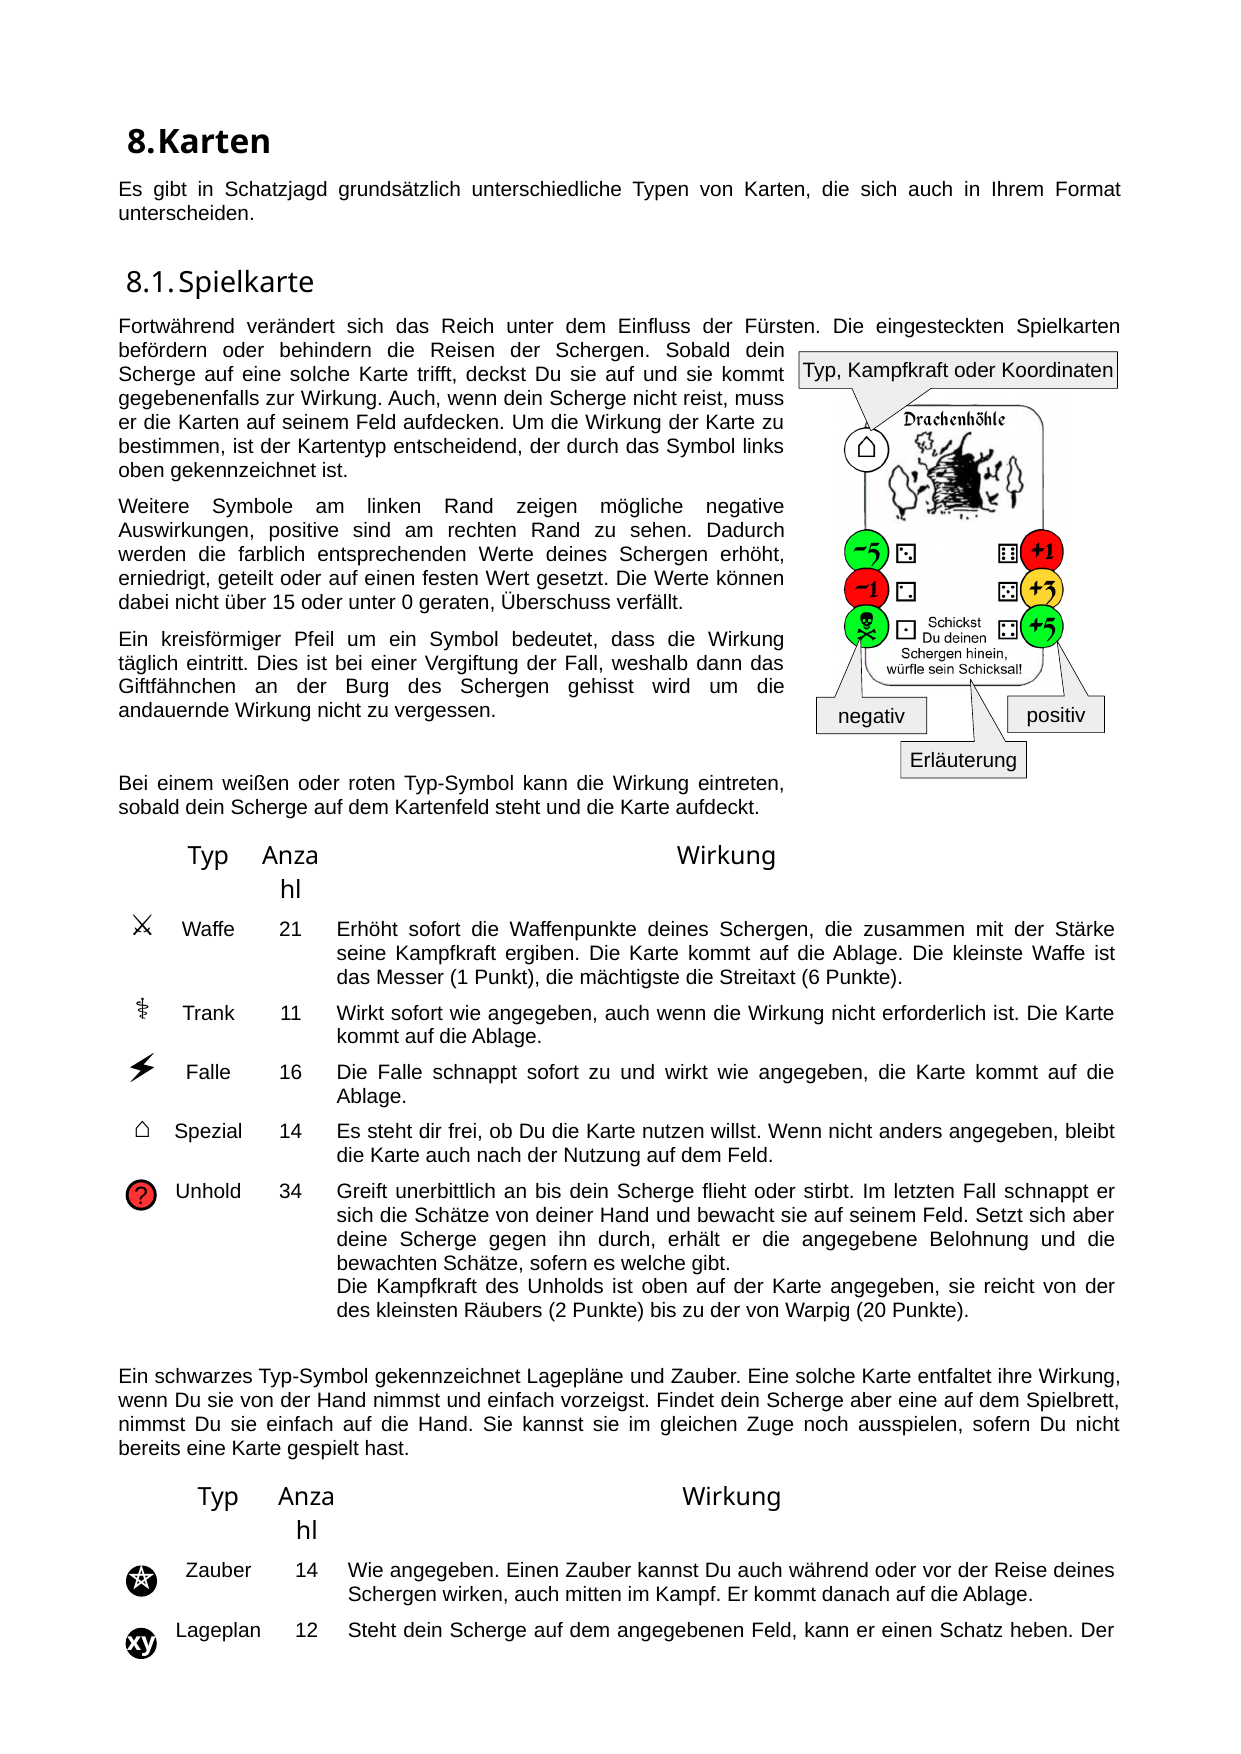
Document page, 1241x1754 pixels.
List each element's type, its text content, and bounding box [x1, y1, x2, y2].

table_cell 11 [250, 995, 331, 1054]
text Ein schwarzes Typ-Symbol gekennzeichnet Lagepläne und Zauber. Eine solche Karte entfaltet ihre Wirkung, wenn Du sie von der Hand nimmst und einfach vorzeigst. Findet dein Scherge aber eine auf dem Spielbrett, nimmst Du sie einfach auf die Hand. Sie kannst sie im gleichen Zuge noch ausspielen, sofern Du nicht bereits eine Karte gespielt hast. [118, 1364, 1122, 1460]
text Weitere Symbole am linken Rand zeigen mögliche negative Auswirkungen, positive sind am rechten Rand zu sehen. Dadurch werden die farblich entsprechenden Werte deines Schergen erhöht, erniedrigt, geteilt oder auf einen festen Wert gesetzt. Die Werte können dabei nicht über 15 oder unter 0 geraten, Überschuss verfällt. [118, 494, 797, 614]
text Fortwährend verändert sich das Reich unter dem Einfluss der Fürsten. Die eingesteckten Spielkarten befördern oder behindern die Reisen der Schergen. Sobald dein Scherge auf eine solche Karte trifft, deckst Du sie auf und sie kommt gegebenenfalls zur Wirkung. Auch, wenn dein Scherge nicht reist, muss er die Karten auf seinem Feld aufdecken. Um die Wirkung der Karte zu bestimmen, ist der Kartentyp entscheidend, der durch das Symbol links oben gekennzeichnet ist. [118, 314, 1123, 783]
table_cell 🗲 [118, 1054, 166, 1113]
table_cell [118, 1173, 166, 1328]
table_cell Wirkt sofort wie angegeben, auch wenn die Wirkung nicht erforderlich ist. Die Karte kommt auf die Ablage. [331, 995, 1122, 1054]
table_header Anzahl [250, 832, 331, 911]
table_cell Trank [166, 995, 250, 1054]
table_cell Es steht dir frei, ob Du die Karte nutzen willst. Wenn nicht anders angegeben, bleibt die Karte auch nach der Nutzung auf dem Feld. [331, 1113, 1122, 1173]
table_cell Steht dein Scherge auf dem angegebenen Feld, kann er einen Schatz heben. Der [342, 1612, 1122, 1647]
table_cell Greift unerbittlich an bis dein Scherge flieht oder stirbt. Im letzten Fall schnappt er sich die Schätze von deiner Hand und bewacht sie auf seinem Feld. Setzt sich aber deine Scherge gegen ihn durch, erhält er die angegebene Belohnung und die bewachten Schätze, sofern es welche gibt. Die Kampfkraft des Unholds ist oben auf der Karte angegeben, sie reicht von der des kleinsten Räubers (2 Punkte) bis zu der von Warpig (20 Punkte). [331, 1173, 1122, 1328]
text Ein kreisförmiger Pfeil um ein Symbol bedeutet, dass die Wirkung täglich eintritt. Dies ist bei einer Vergiftung der Fall, weshalb dann das Giftfähnchen an der Burg des Schergen gehisst wird um die andauernde Wirkung nicht zu vergessen. [118, 626, 797, 722]
table_cell Lageplan [166, 1612, 271, 1647]
table_cell Waffe [166, 911, 250, 994]
table_cell Die Falle schnappt sofort zu und wirkt wie angegeben, die Karte kommt auf die Ablage. [331, 1054, 1122, 1113]
table_header Typ [166, 832, 250, 911]
table_cell Unhold [166, 1173, 250, 1328]
picture [837, 398, 1070, 690]
table_header Typ [166, 1473, 271, 1552]
table_cell ⚕ [118, 995, 166, 1054]
table_cell ⌂ [118, 1113, 166, 1173]
table_header Anzahl [271, 1473, 342, 1552]
subtitle Karten [118, 118, 1122, 164]
table_header Wirkung [331, 832, 1122, 911]
table_cell Wie angegeben. Einen Zauber kannst Du auch während oder vor der Reise deines Schergen wirken, auch mitten im Kampf. Er kommt danach auf die Ablage. [342, 1552, 1122, 1612]
subtitle Spielkarte [118, 262, 1122, 301]
table_cell Falle [166, 1054, 250, 1113]
table_cell 12 [271, 1612, 342, 1647]
text Es gibt in Schatzjagd grundsätzlich unterschiedliche Typen von Karten, die sich auch in Ihrem Format unterscheiden. [118, 176, 1122, 224]
table_cell 21 [250, 911, 331, 994]
table_cell 14 [250, 1113, 331, 1173]
table_cell [118, 1552, 166, 1612]
table_header [118, 1473, 166, 1552]
table_header Wirkung [342, 1473, 1122, 1552]
table_cell Spezial [166, 1113, 250, 1173]
table_cell 34 [250, 1173, 331, 1328]
table_cell 14 [271, 1552, 342, 1612]
table_cell [118, 1612, 166, 1647]
text Bei einem weißen oder roten Typ-Symbol kann die Wirkung eintreten, sobald dein Scherge auf dem Kartenfeld steht und die Karte aufdeckt. [118, 771, 1122, 819]
table_cell ⚔ [118, 911, 166, 994]
table_cell 16 [250, 1054, 331, 1113]
table_cell Zauber [166, 1552, 271, 1612]
table_header [118, 832, 166, 911]
table_cell Erhöht sofort die Waffenpunkte deines Schergen, die zusammen mit der Stärke seine Kampfkraft ergiben. Die Karte kommt auf die Ablage. Die kleinste Waffe ist das Messer (1 Punkt), die mächtigste die Streitaxt (6 Punkte). [331, 911, 1122, 994]
